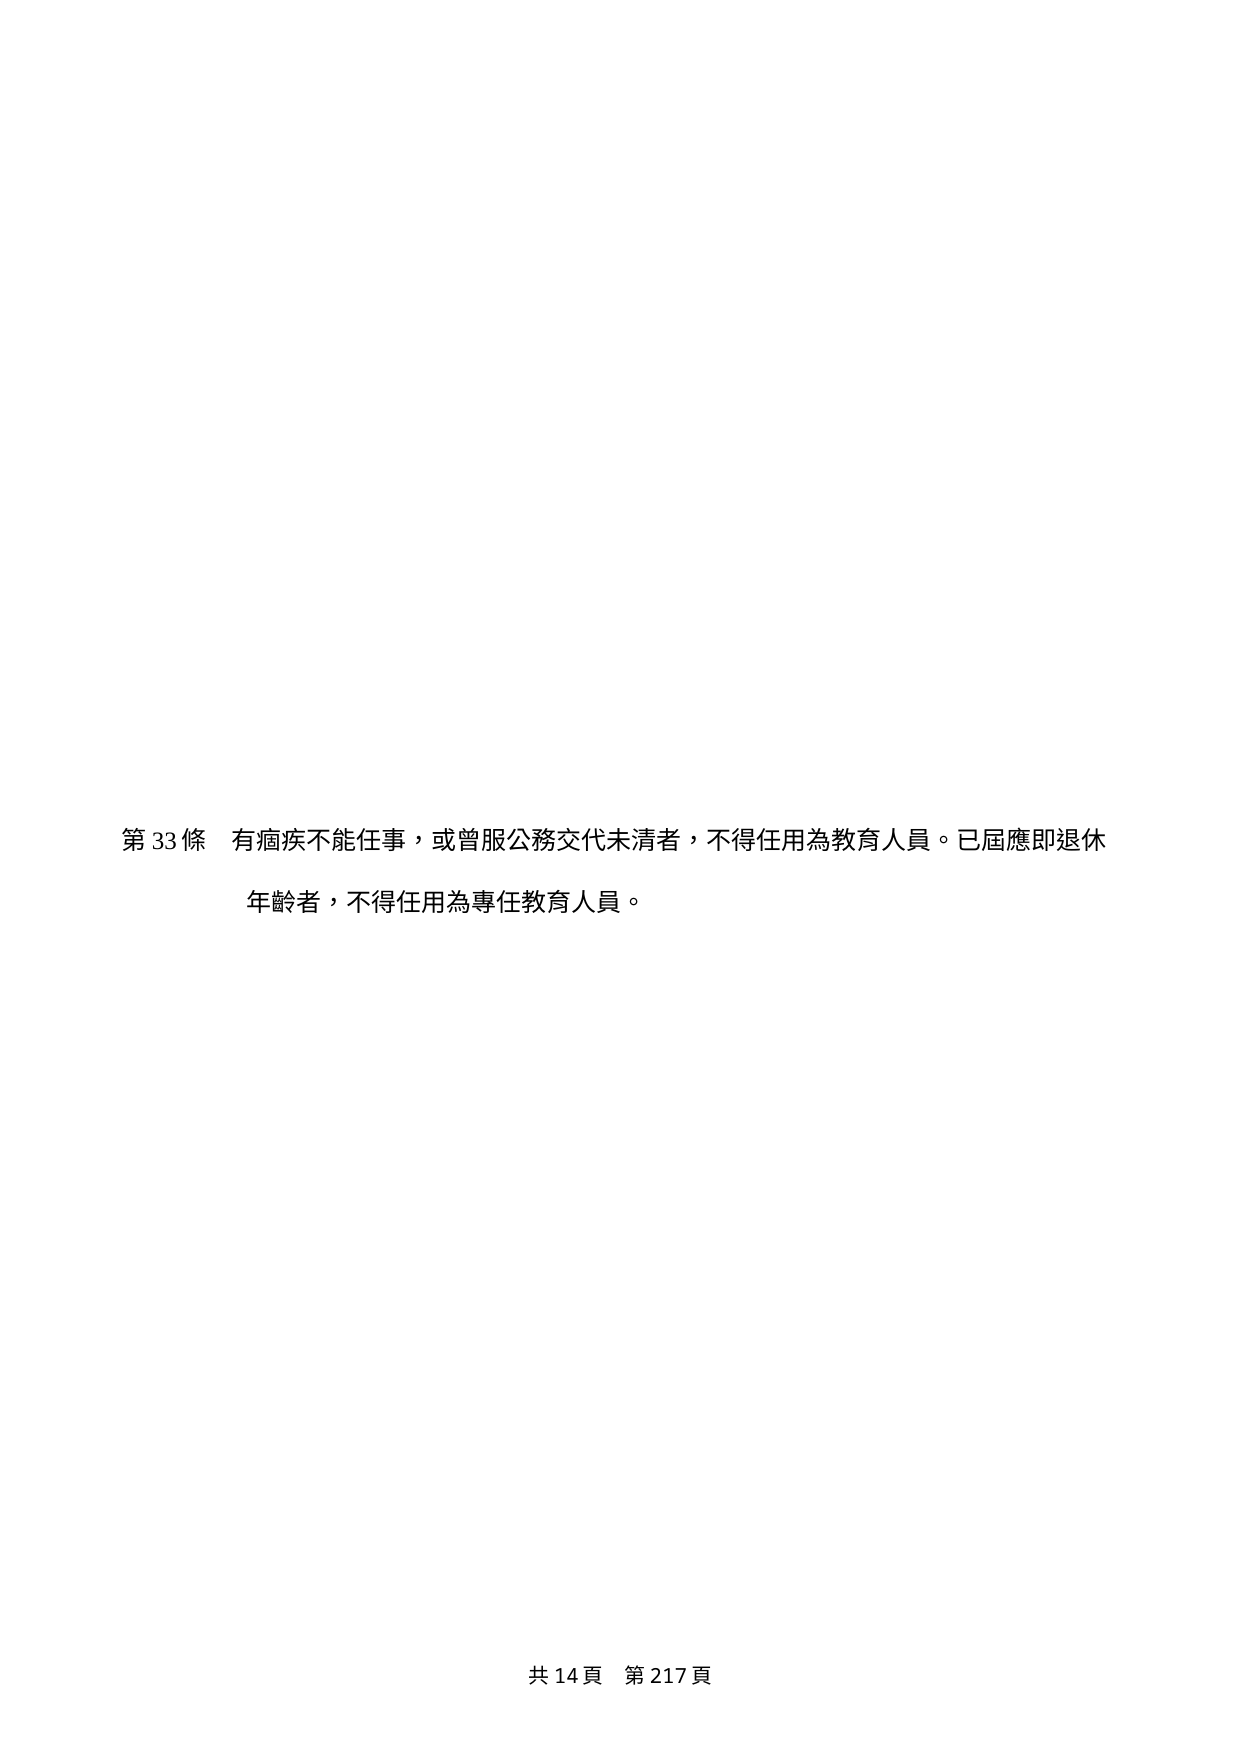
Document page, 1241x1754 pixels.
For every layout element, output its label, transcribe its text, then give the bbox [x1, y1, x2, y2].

text 第33條 有痼疾不能任事，或曾服公務交代未清者，不得任用為教育人員。已屆應即退休年齡者，不得任用為專任教育人員。 [122, 797, 1122, 922]
